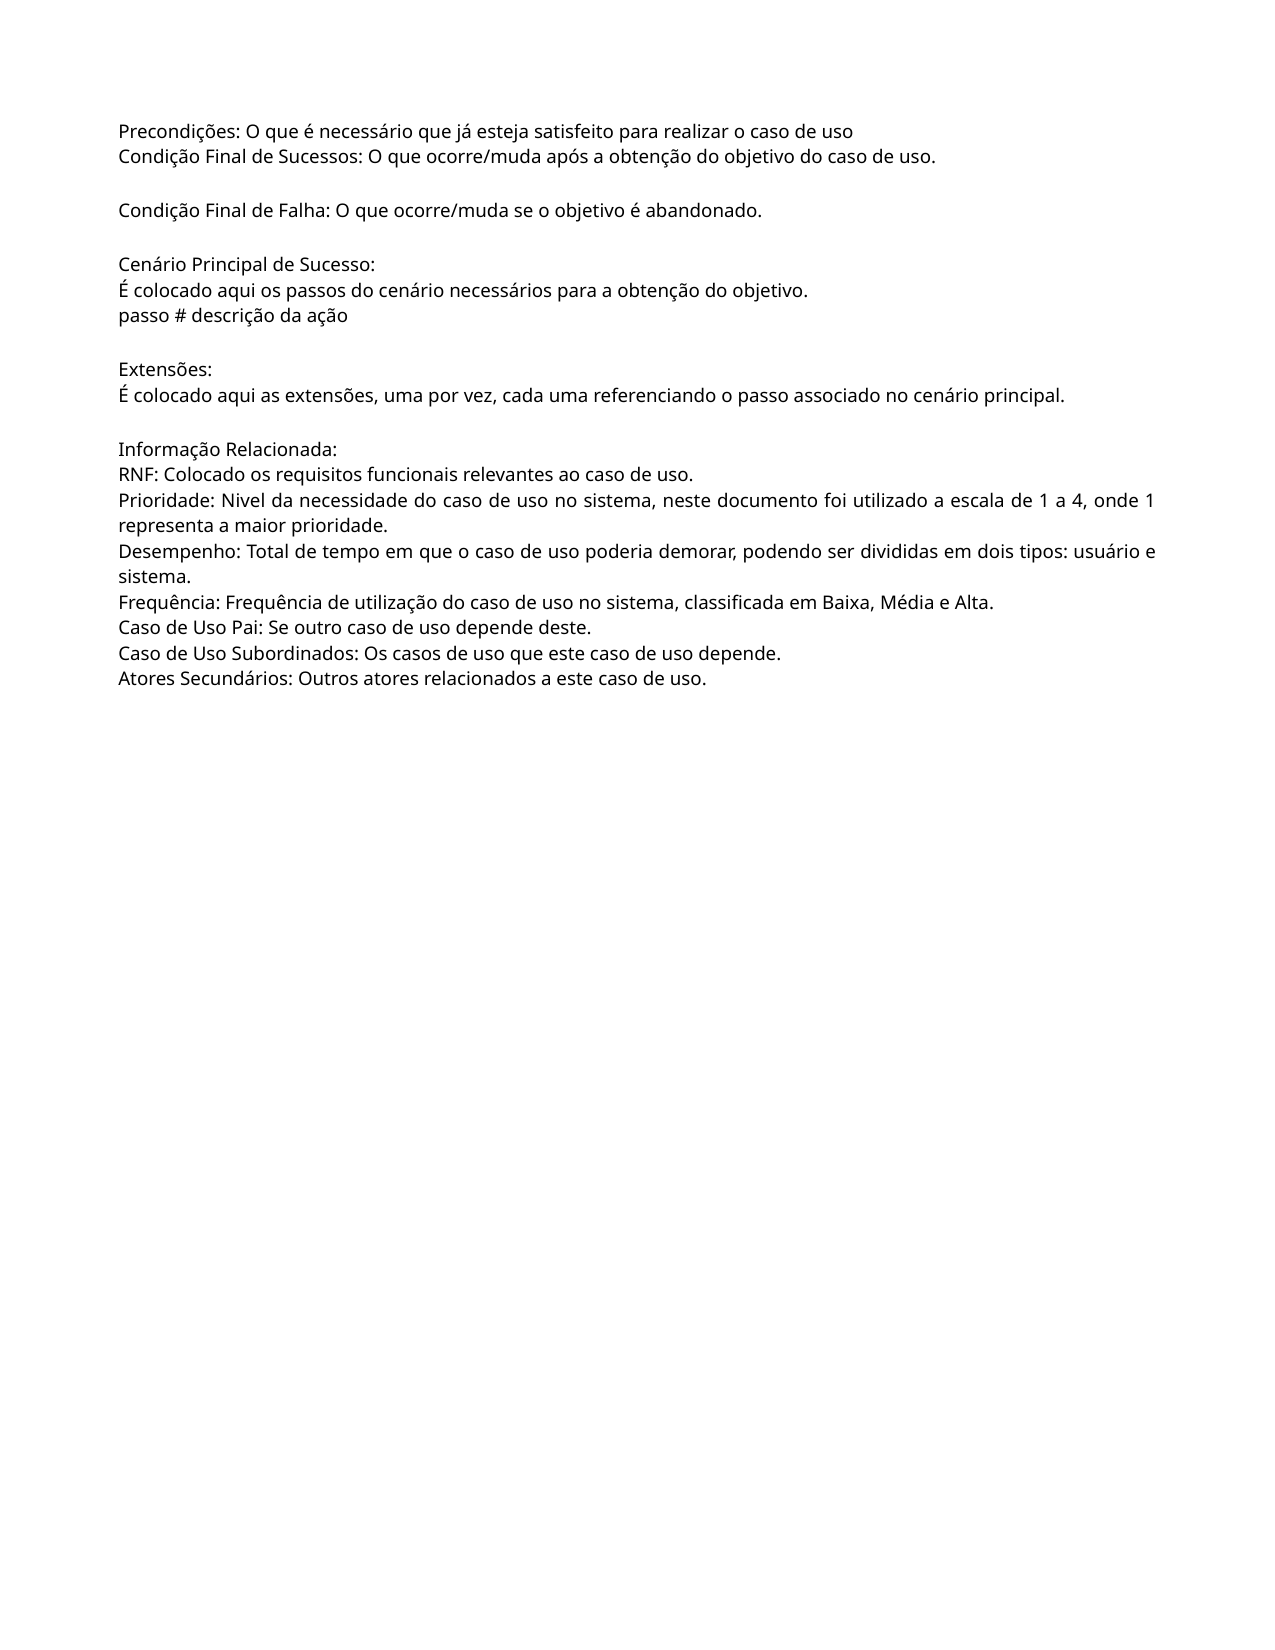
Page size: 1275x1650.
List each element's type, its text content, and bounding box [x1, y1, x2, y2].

text Informação Relacionada: [118, 436, 1157, 462]
text Prioridade: Nivel da necessidade do caso de uso no sistema, neste documento foi utilizado a escala de 1 a 4, onde 1 representa a maior prioridade. [118, 487, 1157, 538]
text Condição Final de Sucessos: O que ocorre/muda após a obtenção do objetivo do caso de uso. [118, 144, 1157, 169]
text passo # descrição da ação [118, 303, 1157, 328]
text RNF: Colocado os requisitos funcionais relevantes ao caso de uso. [118, 462, 1157, 487]
text Desempenho: Total de tempo em que o caso de uso poderia demorar, podendo ser divididas em dois tipos: usuário e sistema. [118, 538, 1157, 589]
text Extensões: [118, 357, 1157, 382]
text Condição Final de Falha: O que ocorre/muda se o objetivo é abandonado. [118, 198, 1157, 223]
text É colocado aqui as extensões, uma por vez, cada uma referenciando o passo associado no cenário principal. [118, 382, 1157, 408]
text É colocado aqui os passos do cenário necessários para a obtenção do objetivo. [118, 277, 1157, 303]
text Caso de Uso Subordinados: Os casos de uso que este caso de uso depende. [118, 640, 1157, 666]
text Precondições: O que é necessário que já esteja satisfeito para realizar o caso de uso [118, 118, 1157, 144]
text Atores Secundários: Outros atores relacionados a este caso de uso. [118, 666, 1157, 691]
text Frequência: Frequência de utilização do caso de uso no sistema, classificada em Baixa, Média e Alta. [118, 589, 1157, 615]
text Cenário Principal de Sucesso: [118, 252, 1157, 277]
text Caso de Uso Pai: Se outro caso de uso depende deste. [118, 615, 1157, 640]
